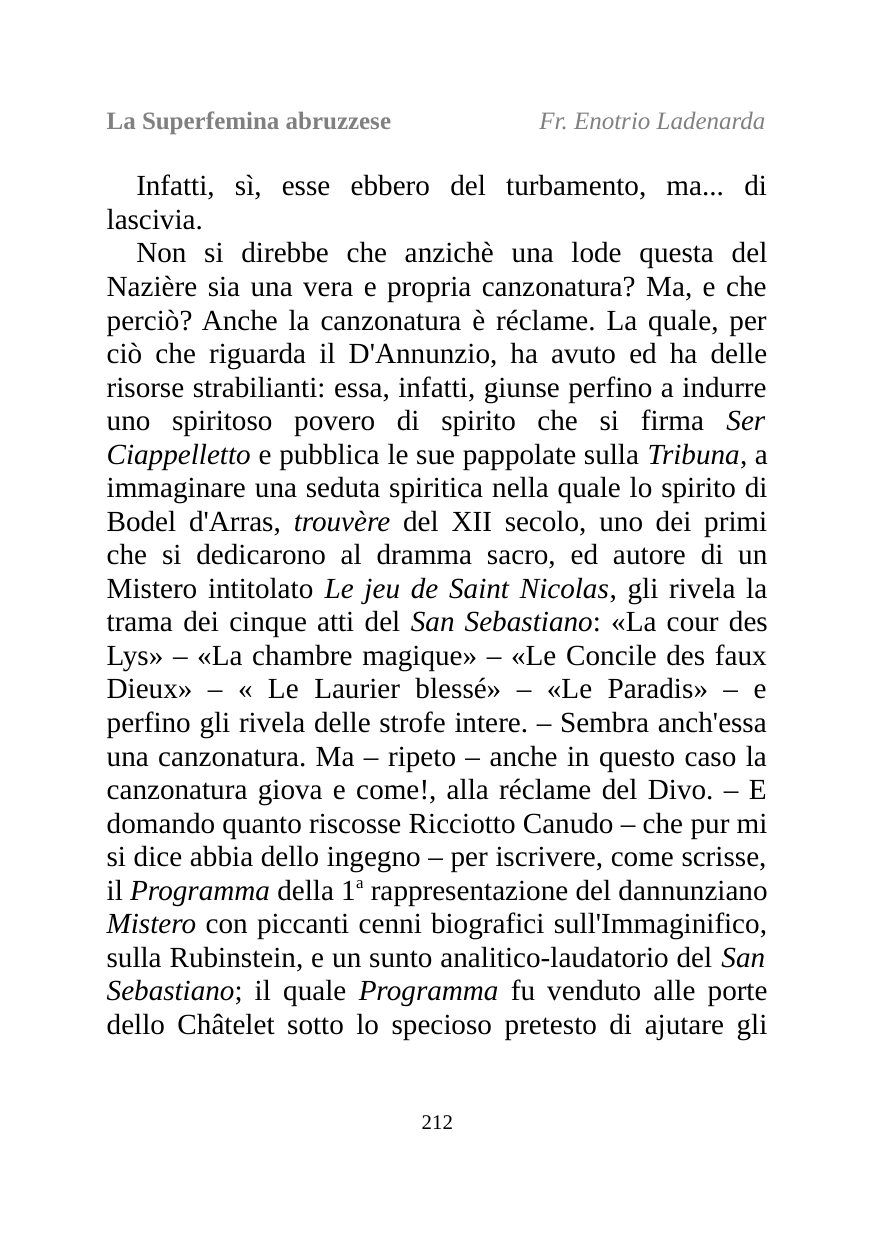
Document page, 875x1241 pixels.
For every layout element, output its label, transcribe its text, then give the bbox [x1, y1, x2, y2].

text Non si direbbe che anzichè una lode questa del Nazière sia una vera e propria canzonatura? Ma, e che perciò? Anche la canzonatura è réclame. La quale, per ciò che riguarda il D'Annunzio, ha avuto ed ha delle risorse strabilianti: essa, infatti, giunse perfino a indurre uno spiritoso povero di spirito che si firma Ser Ciappelletto e pubblica le sue pappolate sulla Tribuna, a immaginare una seduta spiritica nella quale lo spirito di Bodel d'Arras, trouvère del XII secolo, uno dei primi che si dedicarono al dramma sacro, ed autore di un Mistero intitolato Le jeu de Saint Nicolas, gli rivela la trama dei cinque atti del San Sebastiano: «La cour des Lys» – «La chambre magique» – «Le Concile des faux Dieux» – « Le Laurier blessé» – «Le Paradis» – e perfino gli rivela delle strofe intere. – Sembra anch'essa una canzonatura. Ma – ripeto – anche in questo caso la canzonatura giova e come!, alla réclame del Divo. – E domando quanto riscosse Ricciotto Canudo – che pur mi si dice abbia dello ingegno – per iscrivere, come scrisse, il Programma della 1a rappresentazione del dannunziano Mistero con piccanti cenni biografici sull'Immaginifico, sulla Rubinstein, e un sunto analitico-laudatorio del San Sebastiano; il quale Programma fu venduto alle porte dello Châtelet sotto lo specioso pretesto di ajutare gli [106, 236, 768, 1041]
text Infatti, sì, esse ebbero del turbamento, ma... di lascivia. [106, 168, 768, 236]
